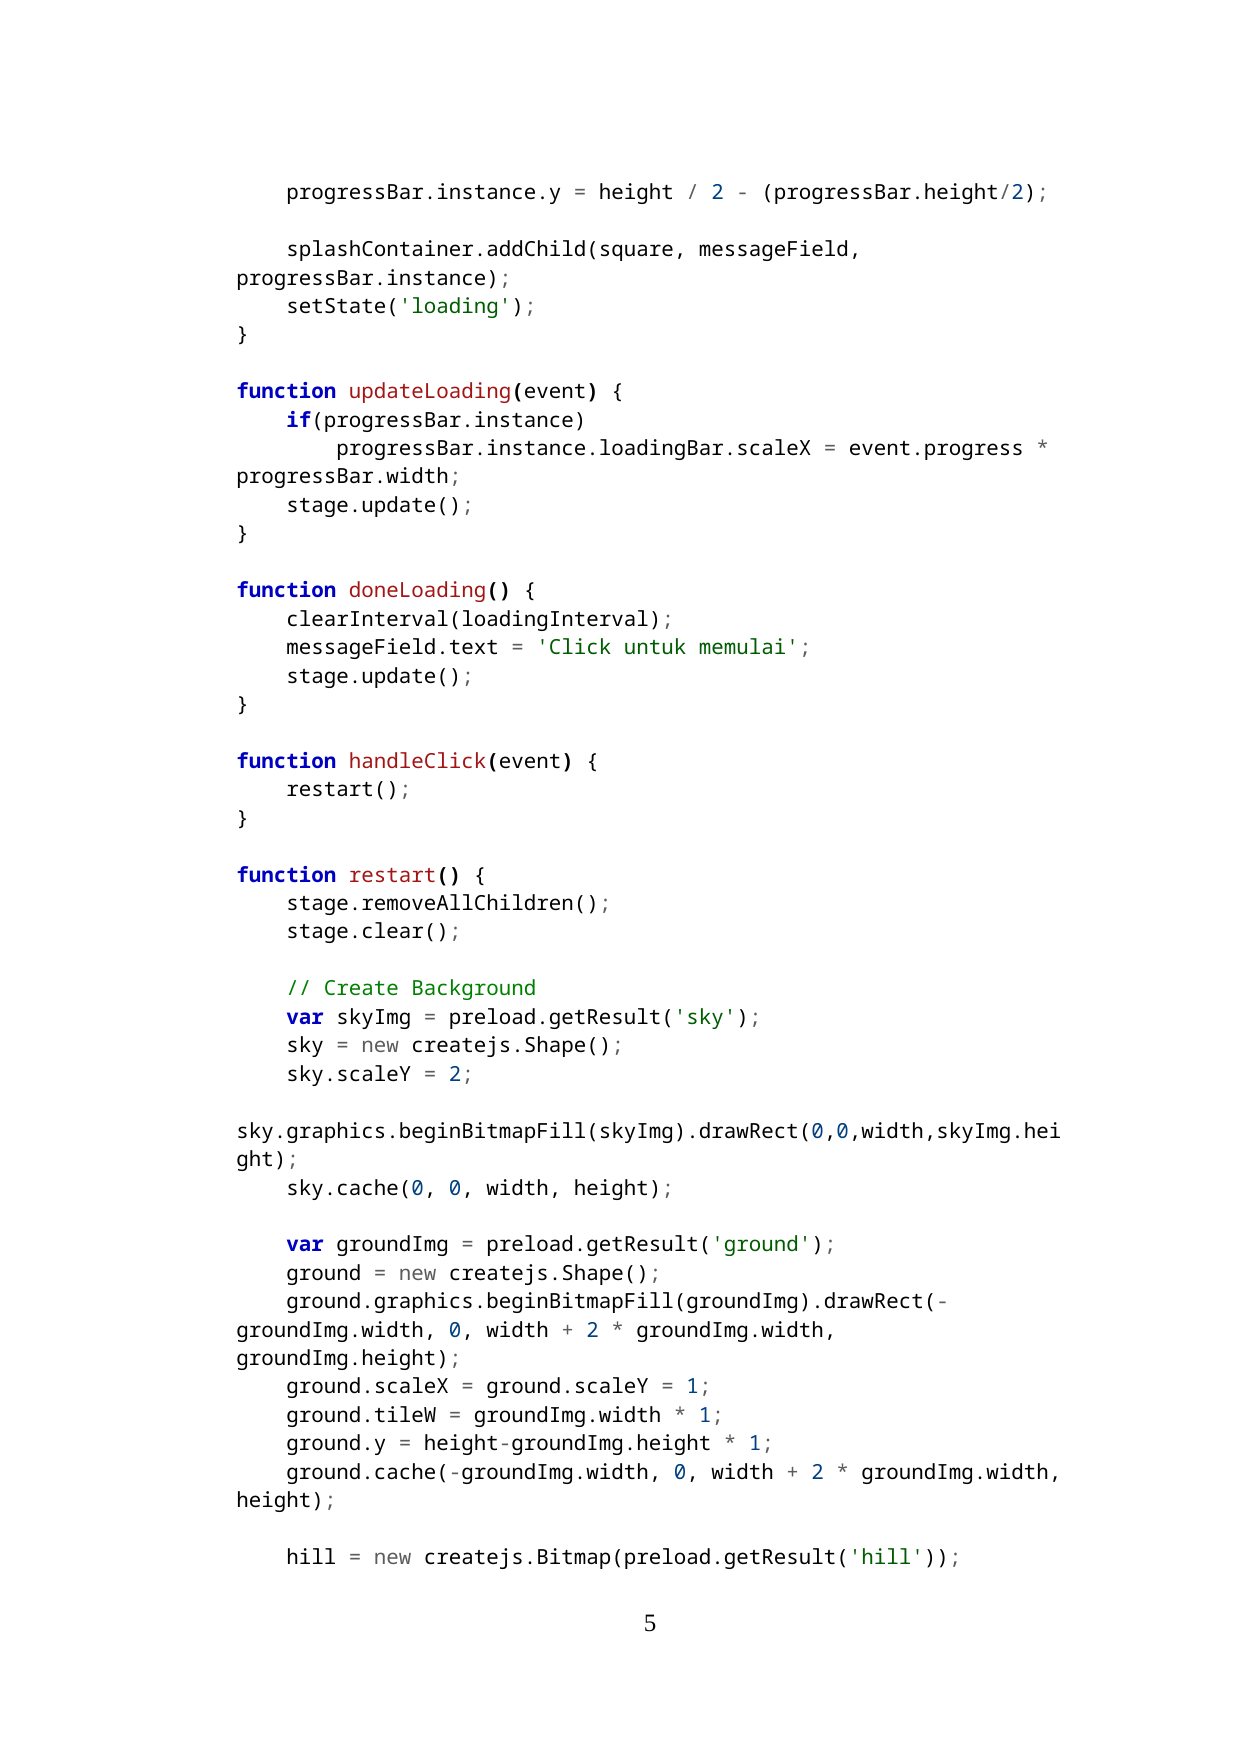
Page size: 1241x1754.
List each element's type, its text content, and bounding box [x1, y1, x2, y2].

table_header progressBar.instance.y = height / 2 - (progressBar.height/2); splashContainer.addChild(square, messageField, progressBar.instance); setState('loading'); } function updateLoading(event) { if(progressBar.instance) progressBar.instance.loadingBar.scaleX = event.progress * progressBar.width; stage.update(); } function doneLoading() { clearInterval(loadingInterval); messageField.text = 'Click untuk memulai'; stage.update(); } function handleClick(event) { restart(); } function restart() { stage.removeAllChildren(); stage.clear(); // Create Background var skyImg = preload.getResult('sky'); sky = new createjs.Shape(); sky.scaleY = 2; sky.graphics.beginBitmapFill(skyImg).drawRect(0,0,width,skyImg.height); sky.cache(0, 0, width, height); var groundImg = preload.getResult('ground'); ground = new createjs.Shape(); ground.graphics.beginBitmapFill(groundImg).drawRect(-groundImg.width, 0, width + 2 * groundImg.width, groundImg.height); ground.scaleX = ground.scaleY = 1; ground.tileW = groundImg.width * 1; ground.y = height-groundImg.height * 1; ground.cache(-groundImg.width, 0, width + 2 * groundImg.width, height); hill = new createjs.Bitmap(preload.getResult('hill')); [236, 177, 1063, 1571]
